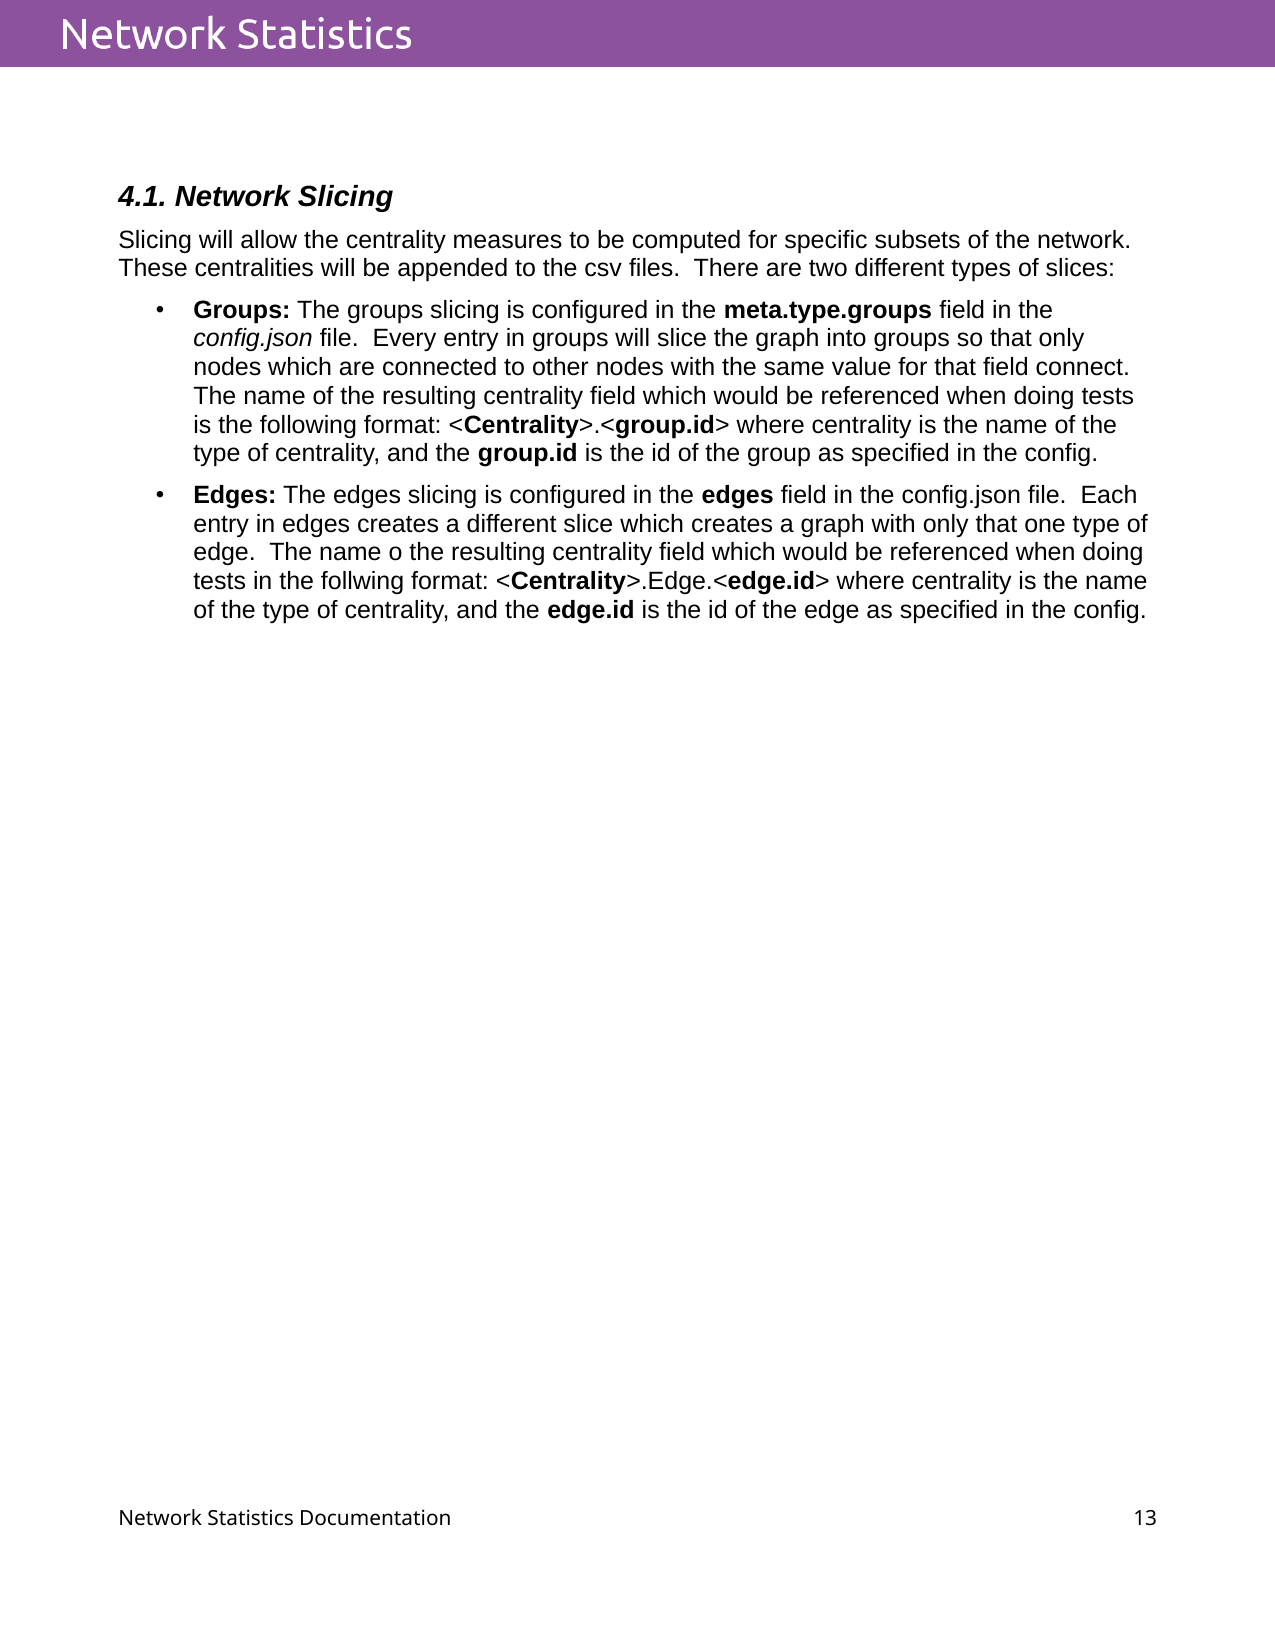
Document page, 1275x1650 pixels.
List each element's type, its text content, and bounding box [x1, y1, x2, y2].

list Edges: The edges slicing is configured in the edges field in the config.json file. Each entry in edges creates a different slice which creates a graph with only that one type of edge. The name o the resulting centrality field which would be referenced when doing tests in the follwing format: <Centrality>.Edge.<edge.id> where centrality is the name of the type of centrality, and the edge.id is the id of the edge as specified in the config. [156, 480, 1157, 623]
list Groups: The groups slicing is configured in the meta.type.groups field in the config.json file. Every entry in groups will slice the graph into groups so that only nodes which are connected to other nodes with the same value for that field connect. The name of the resulting centrality field which would be referenced when doing tests is the following format: <Centrality>.<group.id> where centrality is the name of the type of centrality, and the group.id is the id of the group as specified in the config. [156, 294, 1157, 467]
picture [0, 0, 1275, 67]
text Slicing will allow the centrality measures to be computed for specific subsets of the network. These centralities will be appended to the csv files. There are two different types of slices: [118, 224, 1157, 282]
subtitle 4.1. Network Slicing [118, 178, 1157, 212]
